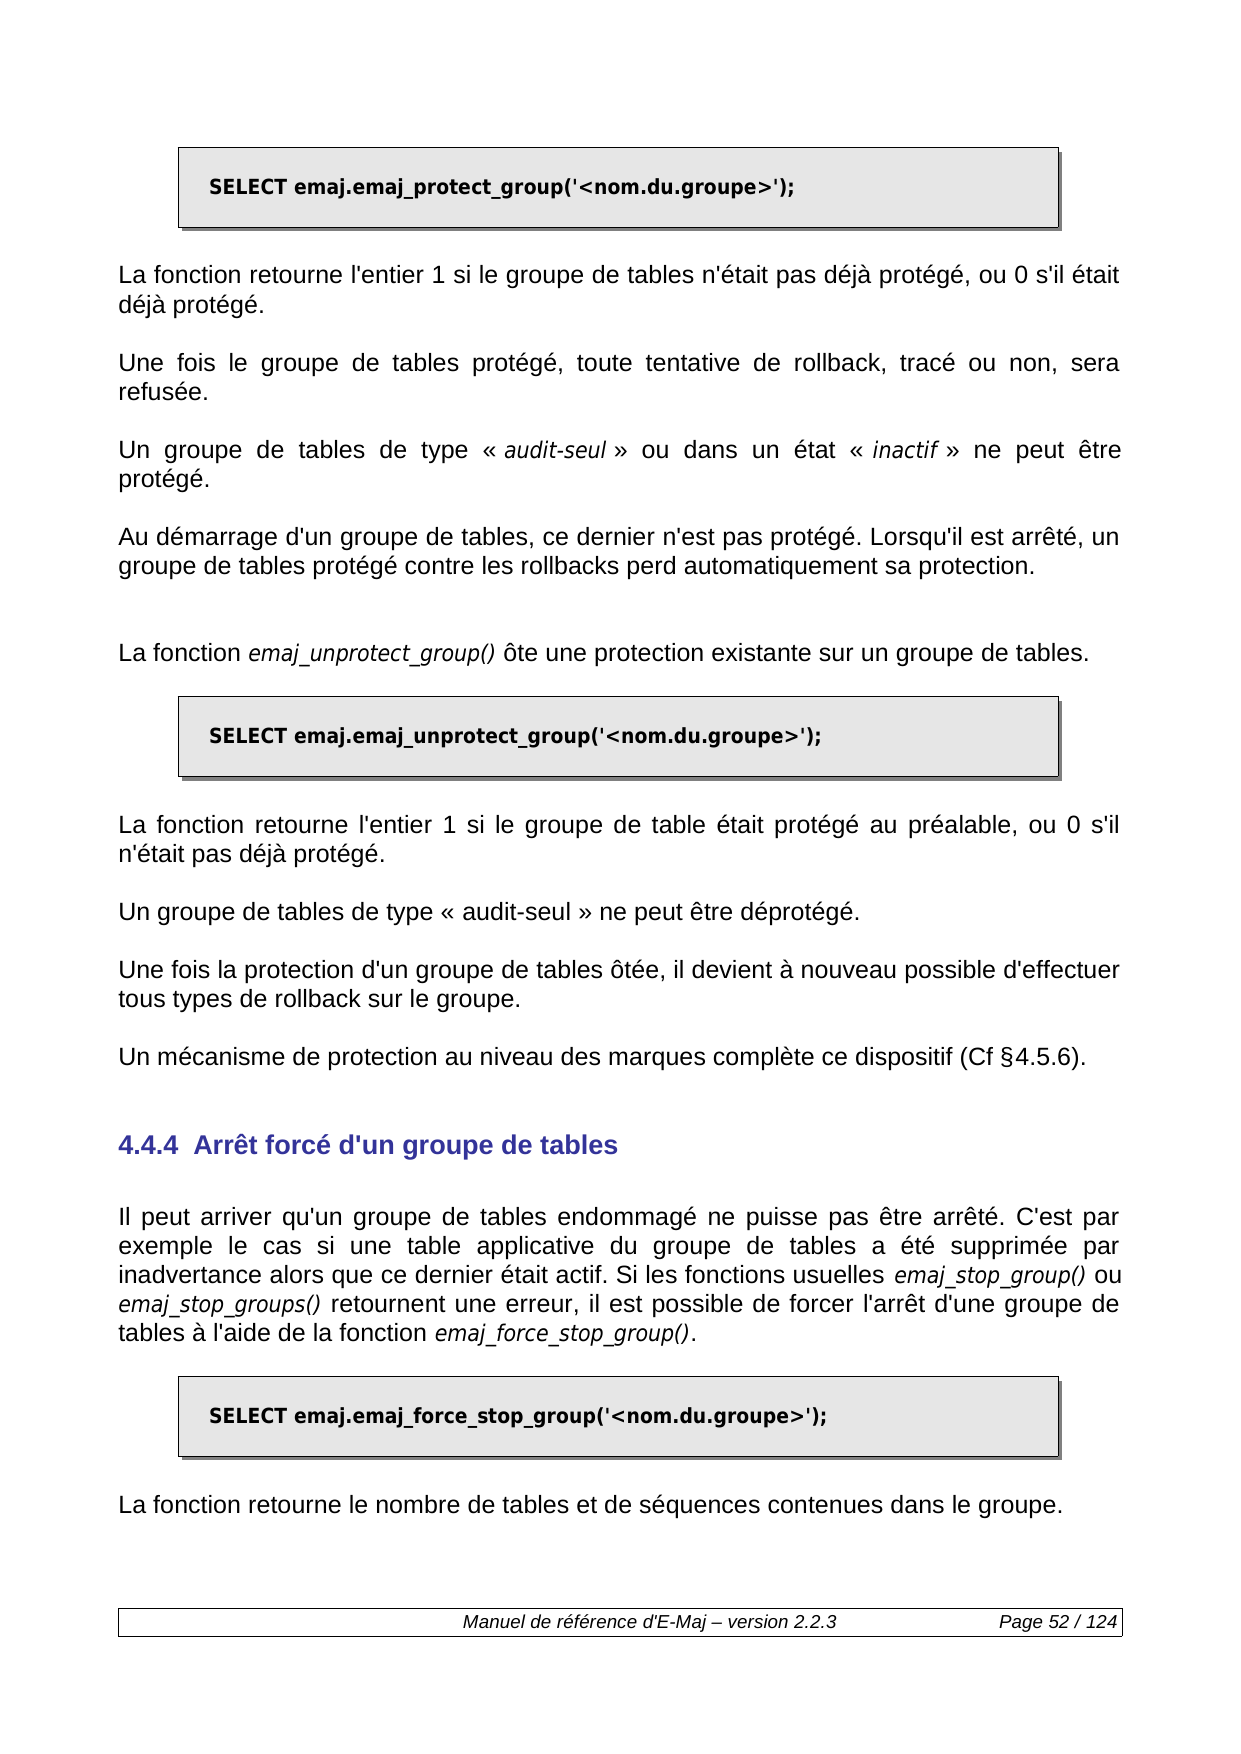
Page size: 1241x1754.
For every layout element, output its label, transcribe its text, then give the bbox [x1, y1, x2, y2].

text SELECT emaj.emaj_force_stop_group('<nom.du.groupe>'); [179, 1401, 1058, 1425]
text Une fois le groupe de tables protégé, toute tentative de rollback, tracé ou non, sera refusée. [118, 348, 1122, 406]
text La fonction retourne le nombre de tables et de séquences contenues dans le groupe. [118, 1489, 1122, 1518]
subtitle Arrêt forcé d'un groupe de tables [118, 1129, 1122, 1160]
text Au démarrage d'un groupe de tables, ce dernier n'est pas protégé. Lorsqu'il est arrêté, un groupe de tables protégé contre les rollbacks perd automatiquement sa protection. [118, 522, 1122, 580]
text La fonction emaj_unprotect_group() ôte une protection existante sur un groupe de tables. [118, 638, 1122, 667]
text SELECT emaj.emaj_unprotect_group('<nom.du.groupe>'); [179, 721, 1058, 745]
text Un groupe de tables de type « audit-seul » ne peut être déprotégé. [118, 897, 1122, 926]
text Un mécanisme de protection au niveau des marques complète ce dispositif (Cf §4.5.6). [118, 1042, 1122, 1071]
text La fonction retourne l'entier 1 si le groupe de table était protégé au préalable, ou 0 s'il n'était pas déjà protégé. [118, 809, 1122, 868]
text Il peut arriver qu'un groupe de tables endommagé ne puisse pas être arrêté. C'est par exemple le cas si une table applicative du groupe de tables a été supprimée par inadvertance alors que ce dernier était actif. Si les fonctions usuelles emaj_stop_group() ou emaj_stop_groups() retournent une erreur, il est possible de forcer l'arrêt d'une groupe de tables à l'aide de la fonction emaj_force_stop_group(). [118, 1202, 1122, 1347]
text Un groupe de tables de type « audit-seul » ou dans un état « inactif » ne peut être protégé. [118, 435, 1122, 493]
text La fonction retourne l'entier 1 si le groupe de tables n'était pas déjà protégé, ou 0 s'il était déjà protégé. [118, 260, 1122, 318]
text Une fois la protection d'un groupe de tables ôtée, il devient à nouveau possible d'effectuer tous types de rollback sur le groupe. [118, 955, 1122, 1013]
text SELECT emaj.emaj_protect_group('<nom.du.groupe>'); [179, 172, 1058, 196]
